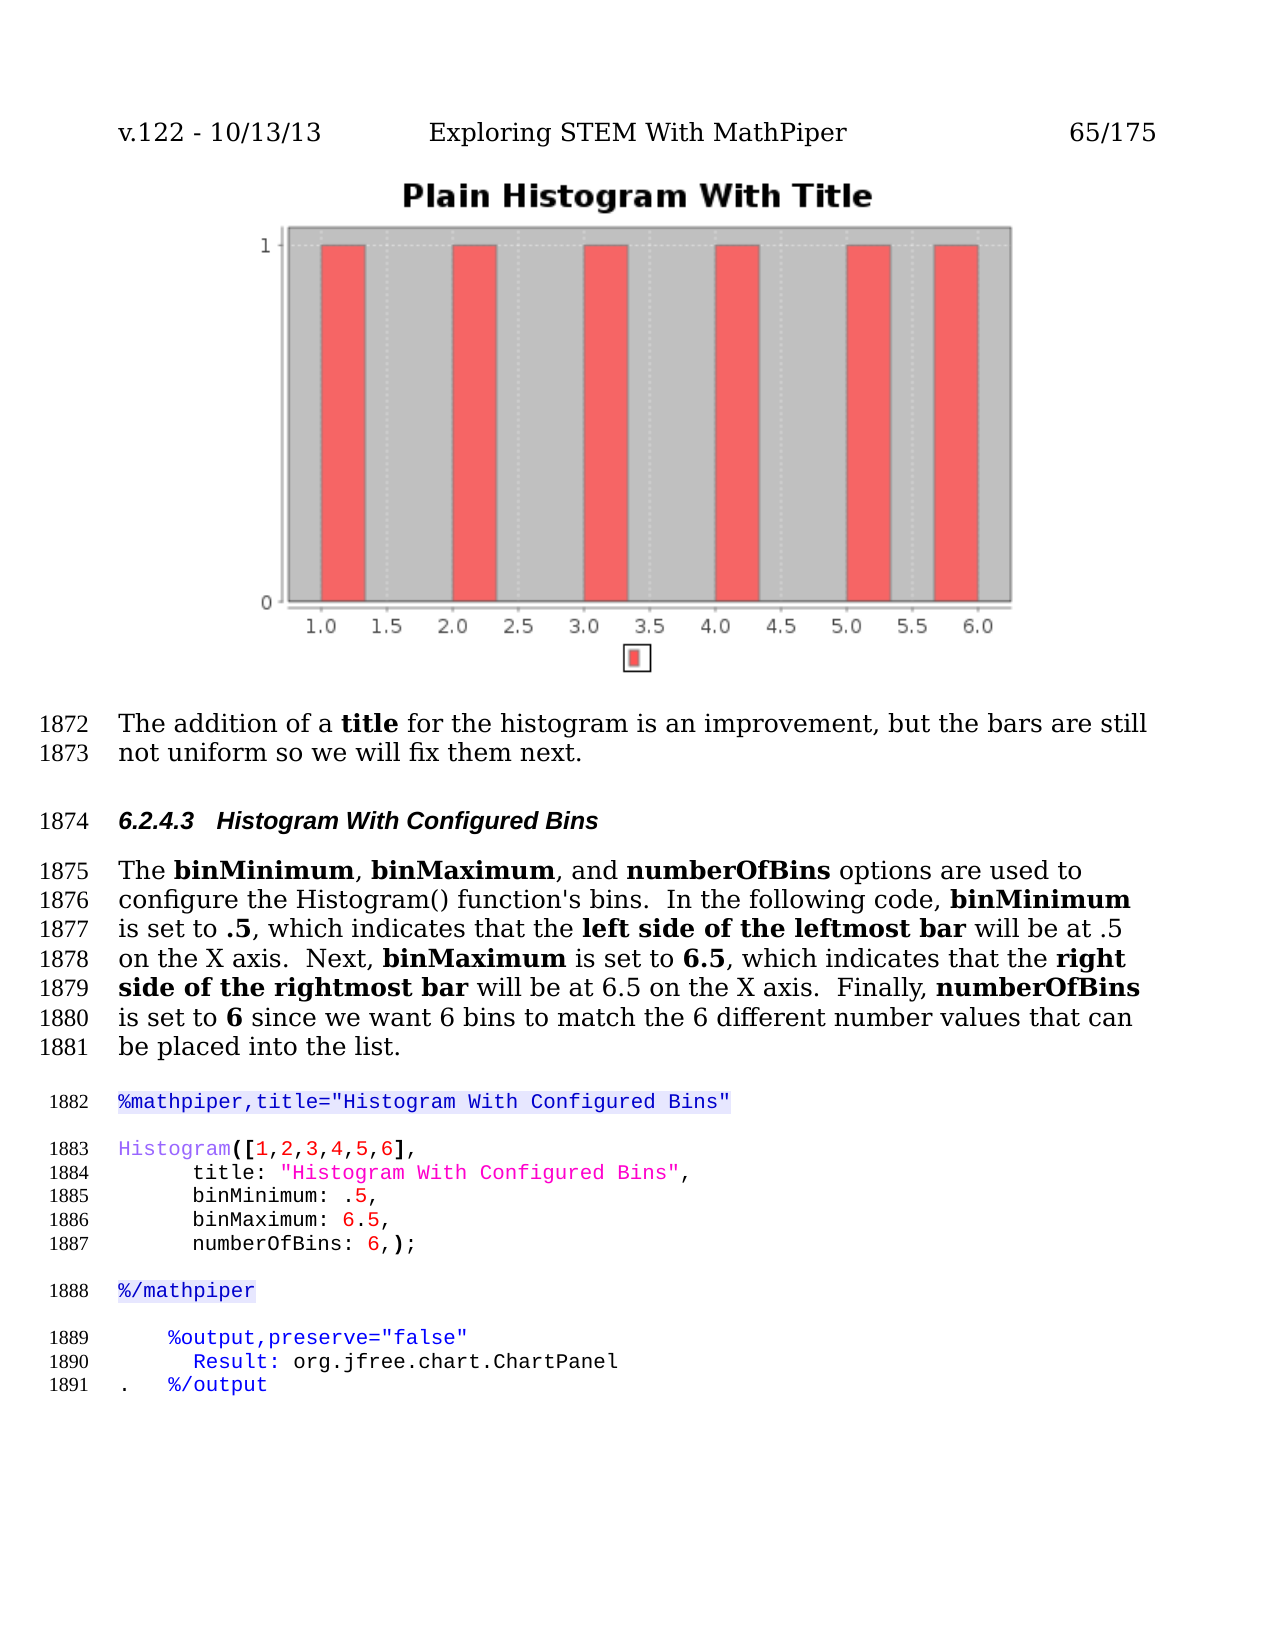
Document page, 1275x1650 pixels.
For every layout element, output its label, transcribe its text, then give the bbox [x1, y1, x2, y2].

text The addition of a title for the histogram is an improvement, but the bars are still not uniform so we will fix them next. [118, 708, 1157, 767]
picture [245, 176, 1030, 674]
text Result: org.jfree.chart.ChartPanel [118, 1351, 1157, 1374]
text %output,preserve="false" [118, 1327, 1157, 1351]
text %mathpiper,title="Histogram With Configured Bins" [118, 1091, 1157, 1114]
text Histogram([1,2,3,4,5,6], [118, 1138, 1157, 1162]
text binMaximum: 6.5, [118, 1209, 1157, 1233]
subtitle Histogram With Configured Bins [118, 806, 1157, 835]
text %/mathpiper [118, 1280, 1157, 1303]
text . %/output [118, 1374, 1157, 1398]
text binMinimum: .5, [118, 1185, 1157, 1209]
text title: "Histogram With Configured Bins", [118, 1162, 1157, 1185]
text The binMinimum, binMaximum, and numberOfBins options are used to configure the Histogram() function's bins. In the following code, binMinimum is set to .5, which indicates that the left side of the leftmost bar will be at .5 on the X axis. Next, binMaximum is set to 6.5, which indicates that the right side of the rightmost bar will be at 6.5 on the X axis. Finally, numberOfBins is set to 6 since we want 6 bins to match the 6 different number values that can be placed into the list. [118, 856, 1157, 1061]
text numberOfBins: 6,); [118, 1233, 1157, 1256]
